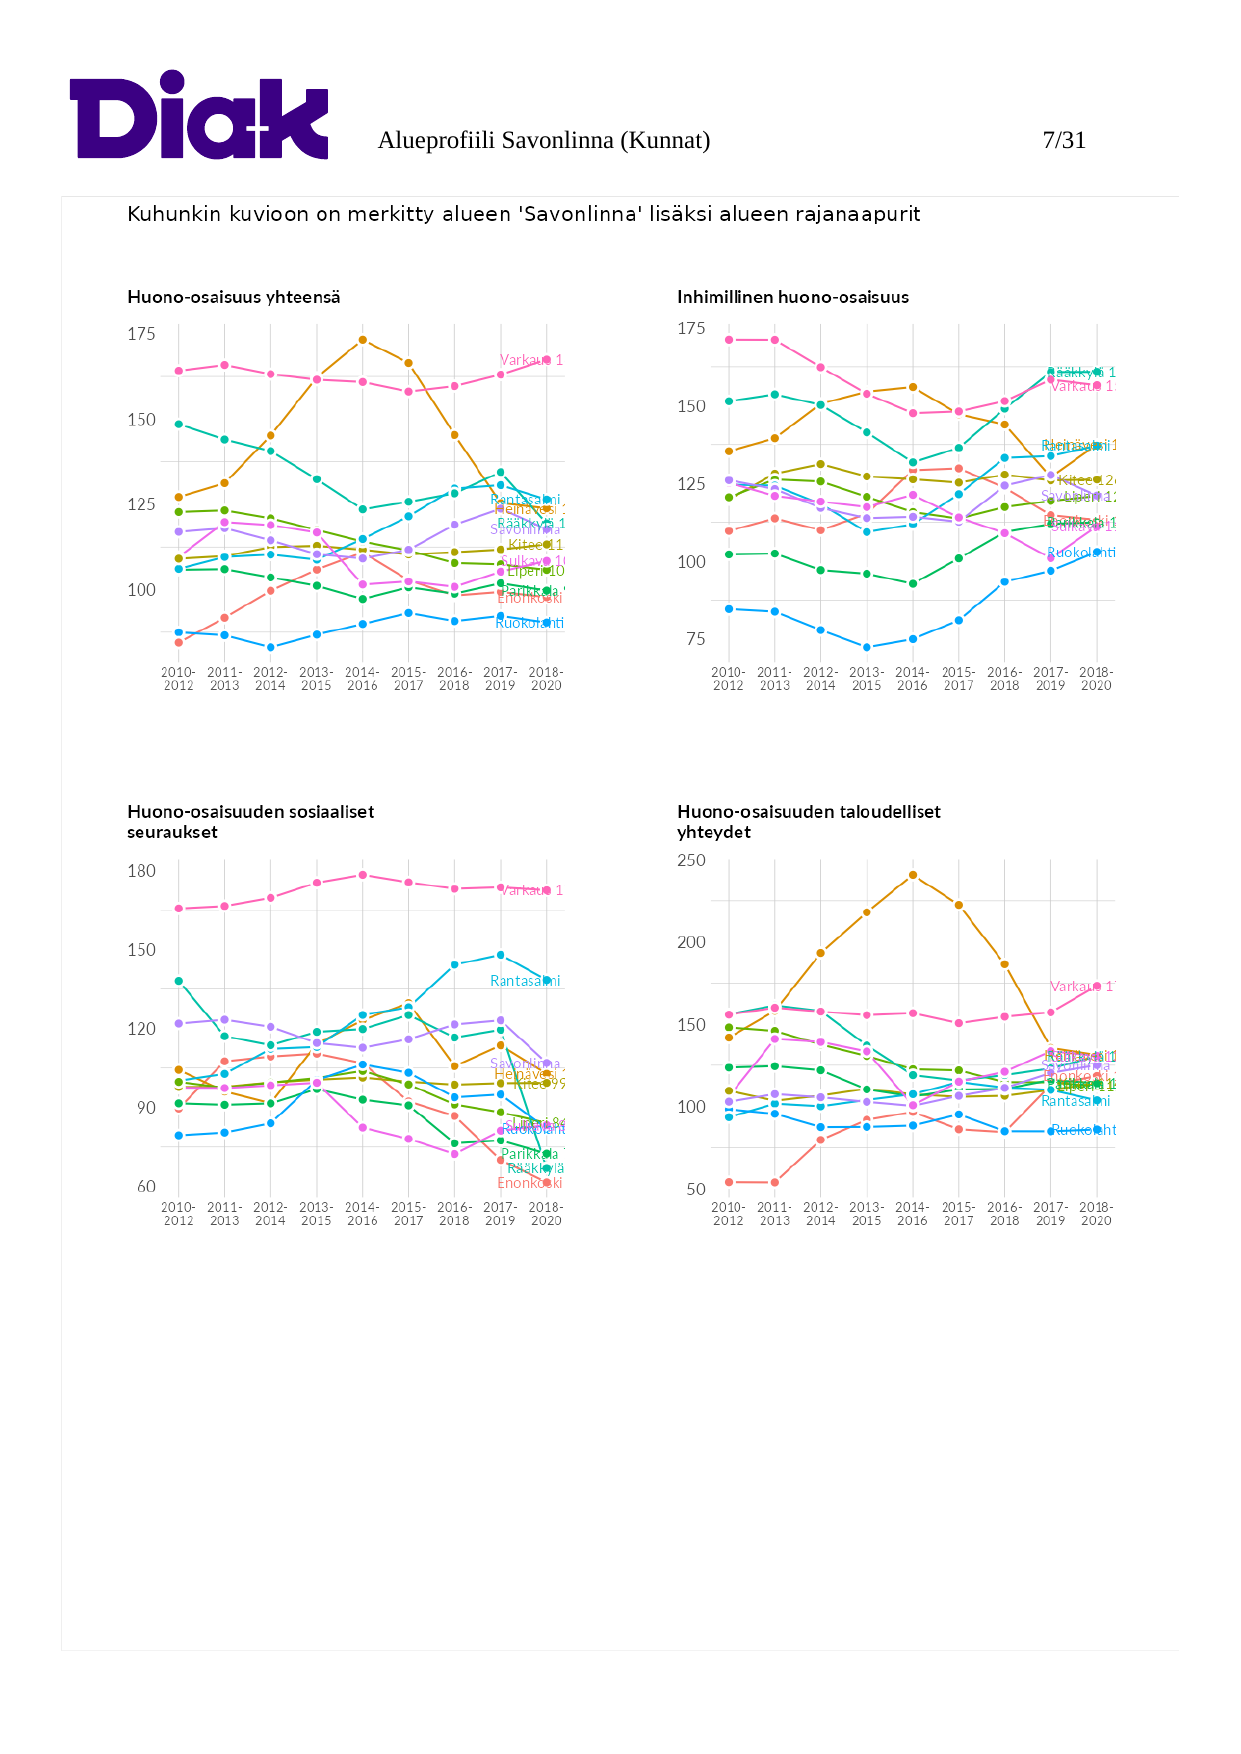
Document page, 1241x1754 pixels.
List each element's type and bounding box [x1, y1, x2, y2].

picture [61, 196, 1179, 1651]
